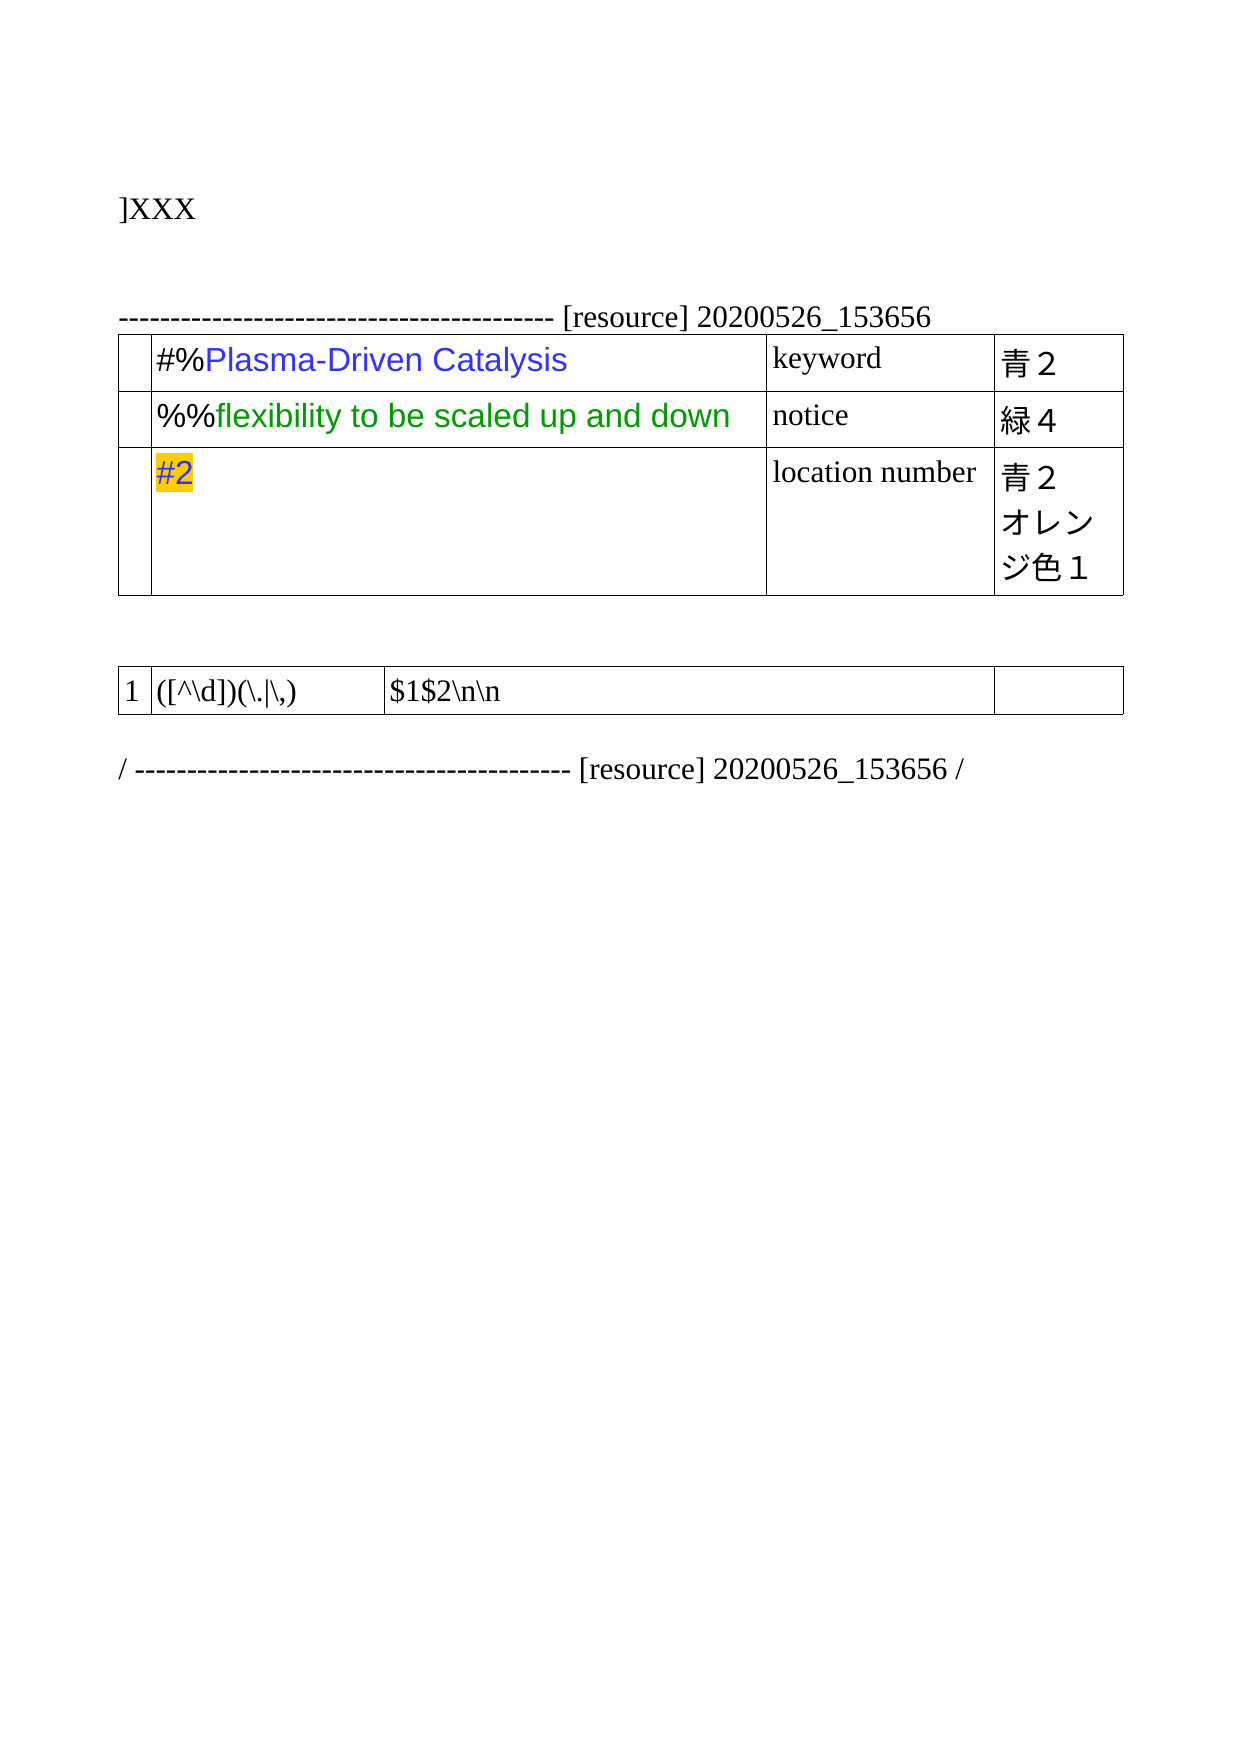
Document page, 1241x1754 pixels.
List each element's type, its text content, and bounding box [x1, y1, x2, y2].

table_header keyword [767, 335, 994, 391]
table_cell 青２ オレンジ色１ [995, 448, 1123, 594]
table_cell #2 [152, 448, 766, 594]
table_header [995, 667, 1123, 714]
table_header #%Plasma-Driven Catalysis [152, 335, 766, 391]
table_cell [119, 448, 151, 594]
table_header [119, 335, 151, 391]
text ------------------------------------------ [resource] 20200526_153656 [118, 298, 1122, 334]
table_cell location number [767, 448, 994, 594]
table_header $1$2\n\n [385, 667, 994, 714]
text / ------------------------------------------ [resource] 20200526_153656 / [118, 750, 1122, 786]
table_header 青２ [995, 335, 1123, 391]
table_header 1 [119, 667, 151, 714]
table_cell [119, 392, 151, 447]
table_header ([^\d])(\.|\,) [152, 667, 384, 714]
table_cell 緑４ [995, 392, 1123, 447]
text ]XXX [118, 190, 1122, 226]
table_cell %%flexibility to be scaled up and down [152, 392, 766, 447]
table_cell notice [767, 392, 994, 447]
